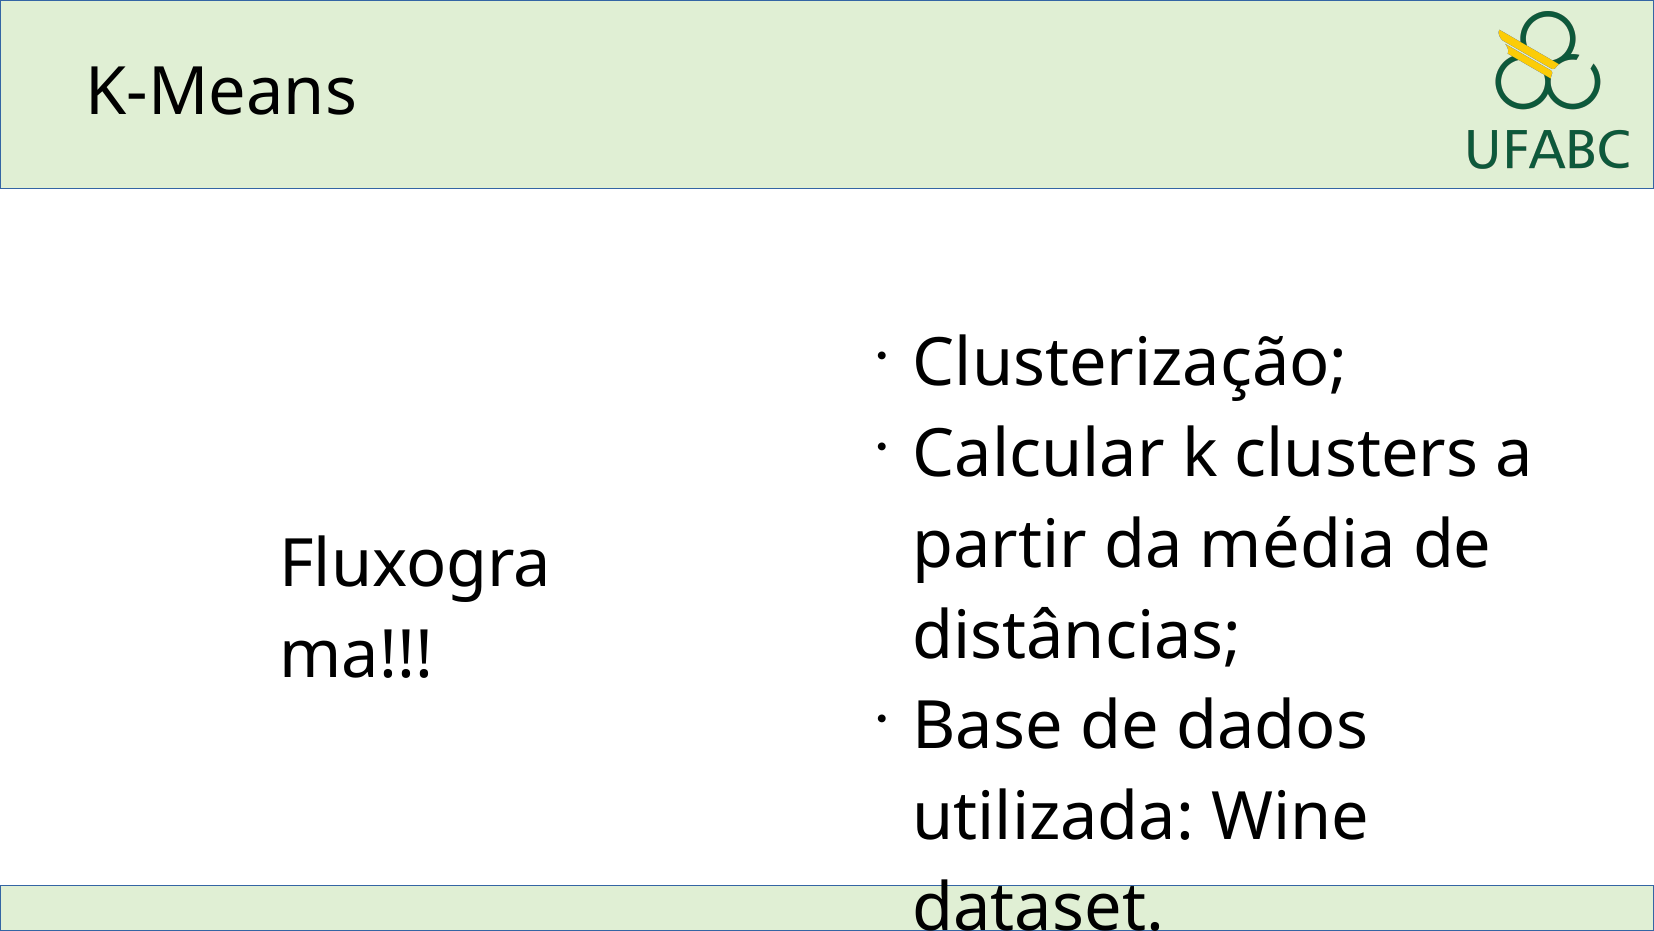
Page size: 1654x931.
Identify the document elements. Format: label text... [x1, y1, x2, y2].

picture [1464, 11, 1630, 181]
text_box [0, 885, 862, 931]
text_box [0, 0, 1654, 189]
text_box Clusterização; Calcular k clusters a partir da média de distâncias; Base de dados utilizada: Wine dataset. [862, 307, 1583, 931]
text_box [1583, 885, 1654, 931]
text_box Fluxograma!!! [264, 507, 626, 735]
text_box K-Means [70, 35, 367, 157]
